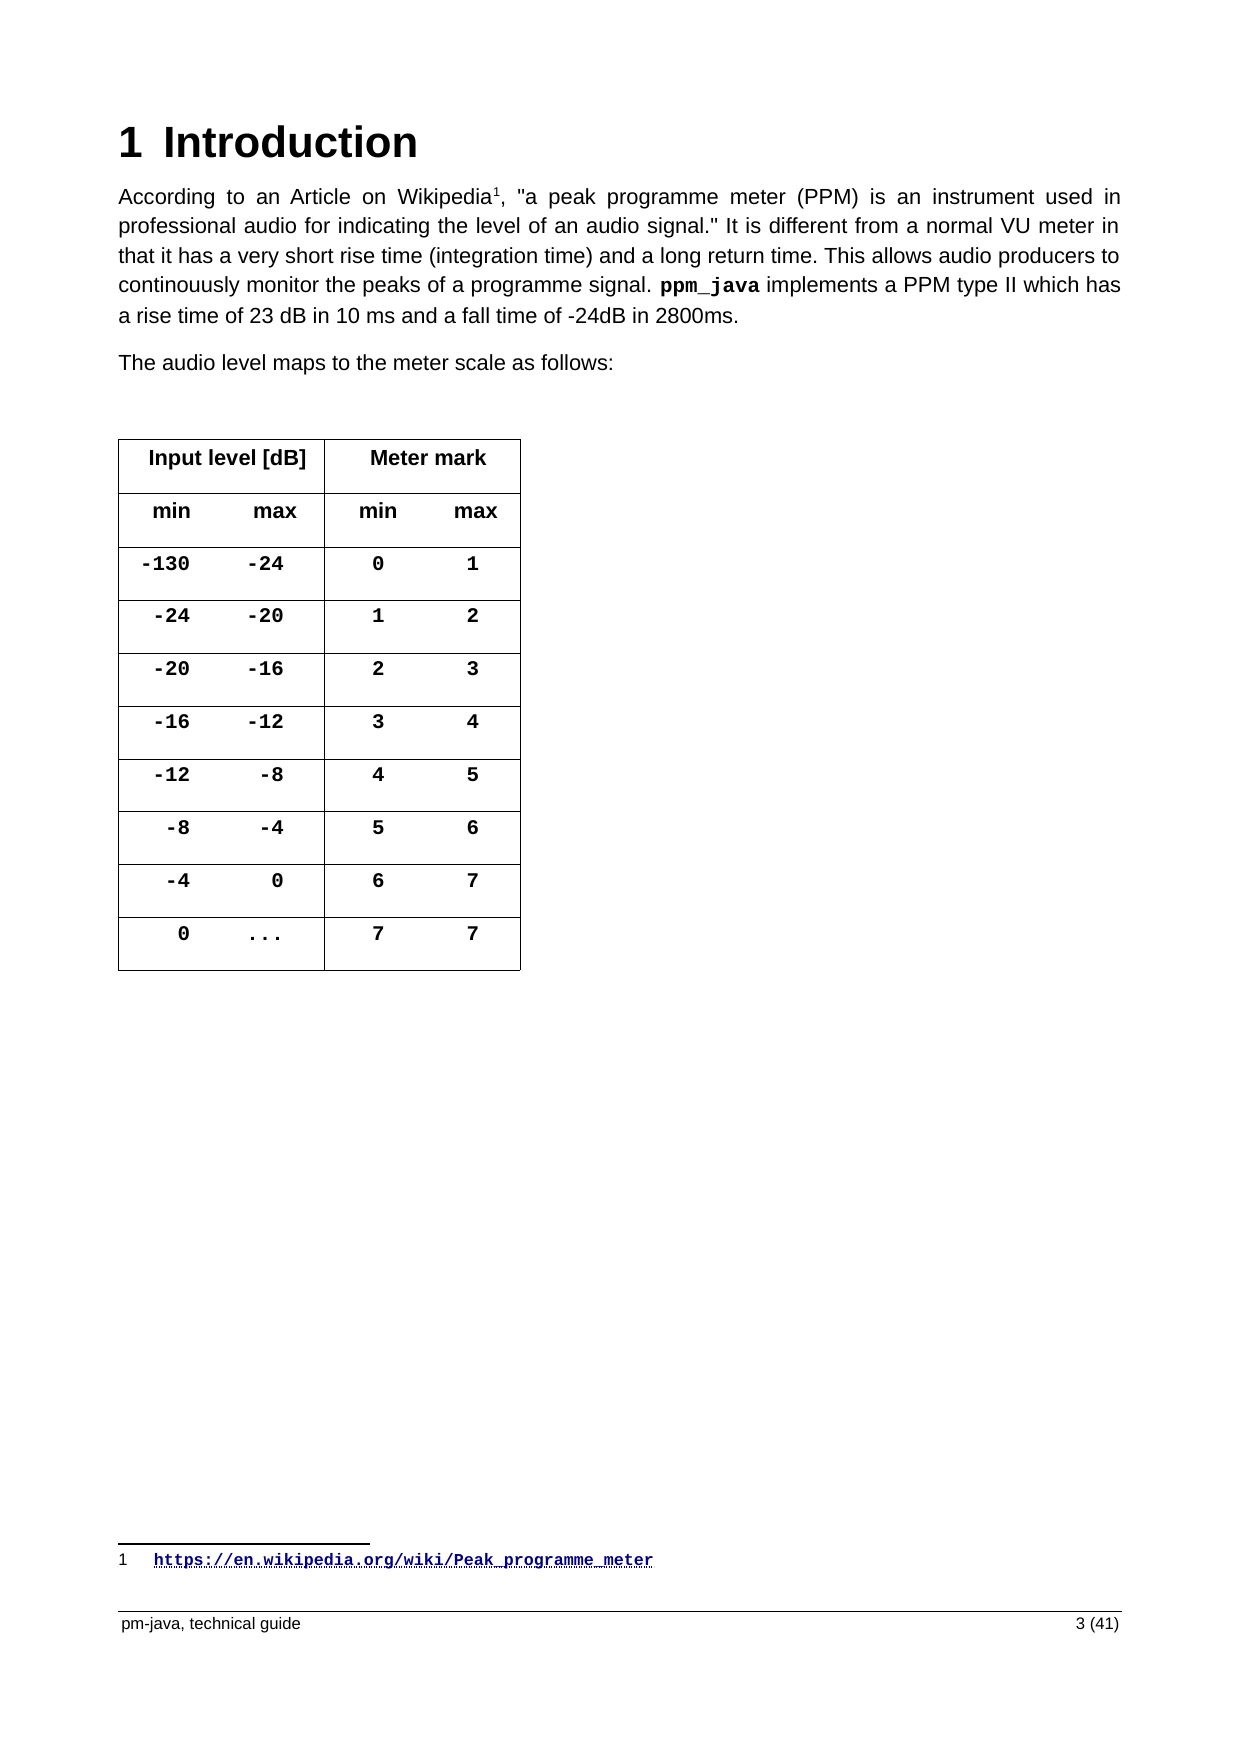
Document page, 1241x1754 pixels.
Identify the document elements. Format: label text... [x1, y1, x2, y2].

table_cell max [420, 494, 520, 547]
table_cell min [119, 494, 213, 547]
text The audio level maps to the meter scale as follows: [118, 351, 1122, 375]
table_cell -4 [213, 812, 324, 864]
table_cell 3 [420, 654, 520, 706]
table_cell 5 [325, 812, 419, 864]
table_cell -16 [119, 707, 213, 758]
table_cell -8 [213, 760, 324, 811]
table_cell 0 [119, 918, 213, 970]
table_cell 3 [325, 707, 419, 758]
table_cell 7 [325, 918, 419, 970]
table_cell -12 [119, 760, 213, 811]
table_cell 1 [420, 548, 520, 600]
table_cell -16 [213, 654, 324, 706]
table_cell -12 [213, 707, 324, 758]
table_cell 7 [420, 918, 520, 970]
table_cell max [213, 494, 324, 547]
table_header Meter mark [325, 440, 520, 493]
table_cell -8 [119, 812, 213, 864]
table_cell ... [213, 918, 324, 970]
table_cell 6 [420, 812, 520, 864]
table_cell min [325, 494, 419, 547]
table_cell -24 [213, 548, 324, 600]
text https://en.wikipedia.org/wiki/Peak_programme_meter [118, 1550, 1122, 1570]
table_cell 0 [325, 548, 419, 600]
table_cell 5 [420, 760, 520, 811]
table_cell 6 [325, 865, 419, 917]
subtitle Introduction [118, 118, 1122, 167]
table_header Input level [dB] [119, 440, 324, 493]
table_cell -20 [119, 654, 213, 706]
table_cell 4 [420, 707, 520, 758]
table_cell 4 [325, 760, 419, 811]
table_cell -20 [213, 601, 324, 653]
table_cell 7 [420, 865, 520, 917]
table_cell 0 [213, 865, 324, 917]
table_cell -24 [119, 601, 213, 653]
text According to an Article on Wikipedia, "a peak programme meter (PPM) is an instrument used in professional audio for indicating the level of an audio signal." It is different from a normal VU meter in that it has a very short rise time (integration time) and a long return time. This allows audio producers to continouusly monitor the peaks of a programme signal. ppm_java implements a PPM type II which has a rise time of 23 dB in 10 ms and a fall time of -24dB in 2800ms. [118, 185, 1122, 328]
table_cell -4 [119, 865, 213, 917]
table_cell -130 [119, 548, 213, 600]
table_cell 2 [420, 601, 520, 653]
table_cell 2 [325, 654, 419, 706]
table_cell 1 [325, 601, 419, 653]
